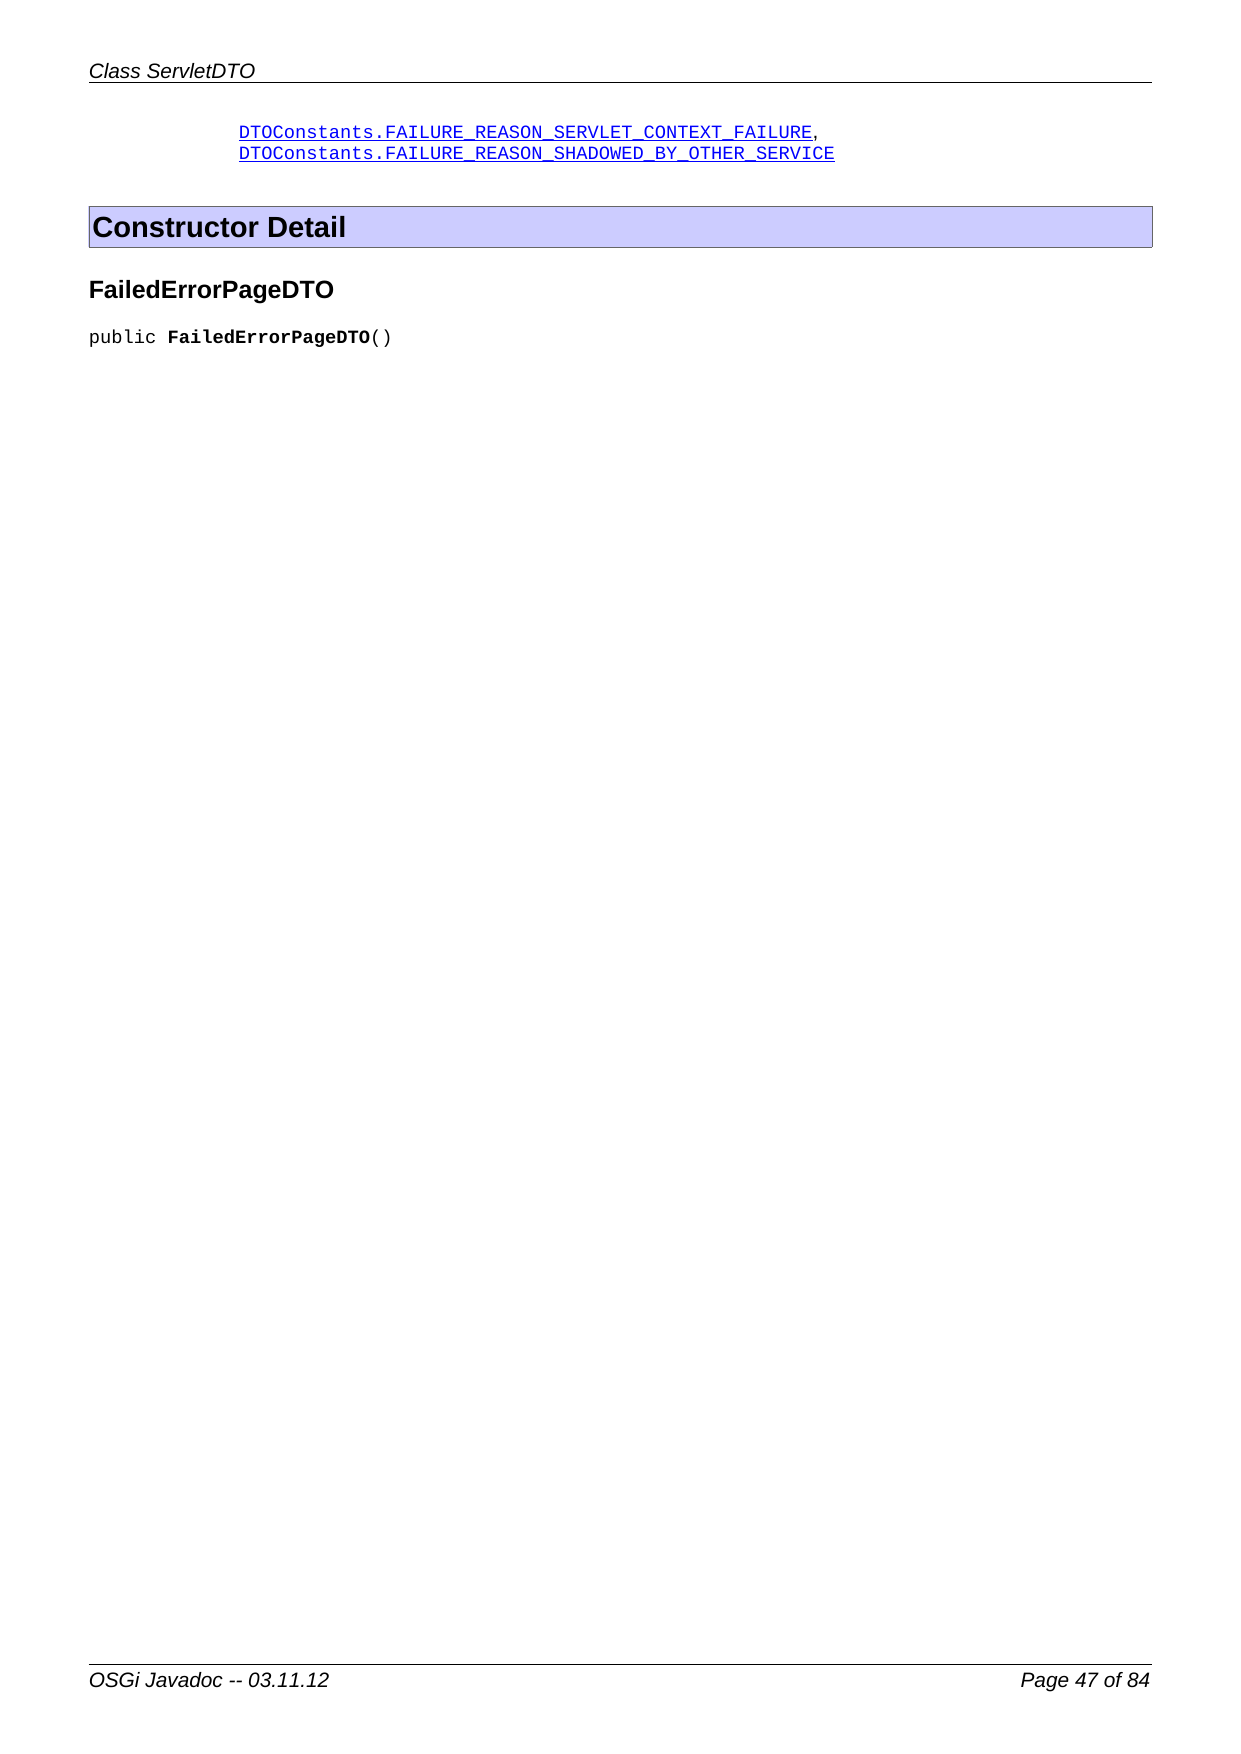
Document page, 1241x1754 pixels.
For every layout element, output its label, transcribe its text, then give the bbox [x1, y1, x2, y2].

subtitle Constructor Detail [90, 207, 1152, 247]
text DTOConstants.FAILURE_REASON_SERVLET_CONTEXT_FAILURE, DTOConstants.FAILURE_REASON_SHADOWED_BY_OTHER_SERVICE [238, 118, 1152, 165]
subtitle FailedErrorPageDTO [88, 275, 1152, 304]
text public FailedErrorPageDTO() [88, 328, 1152, 349]
